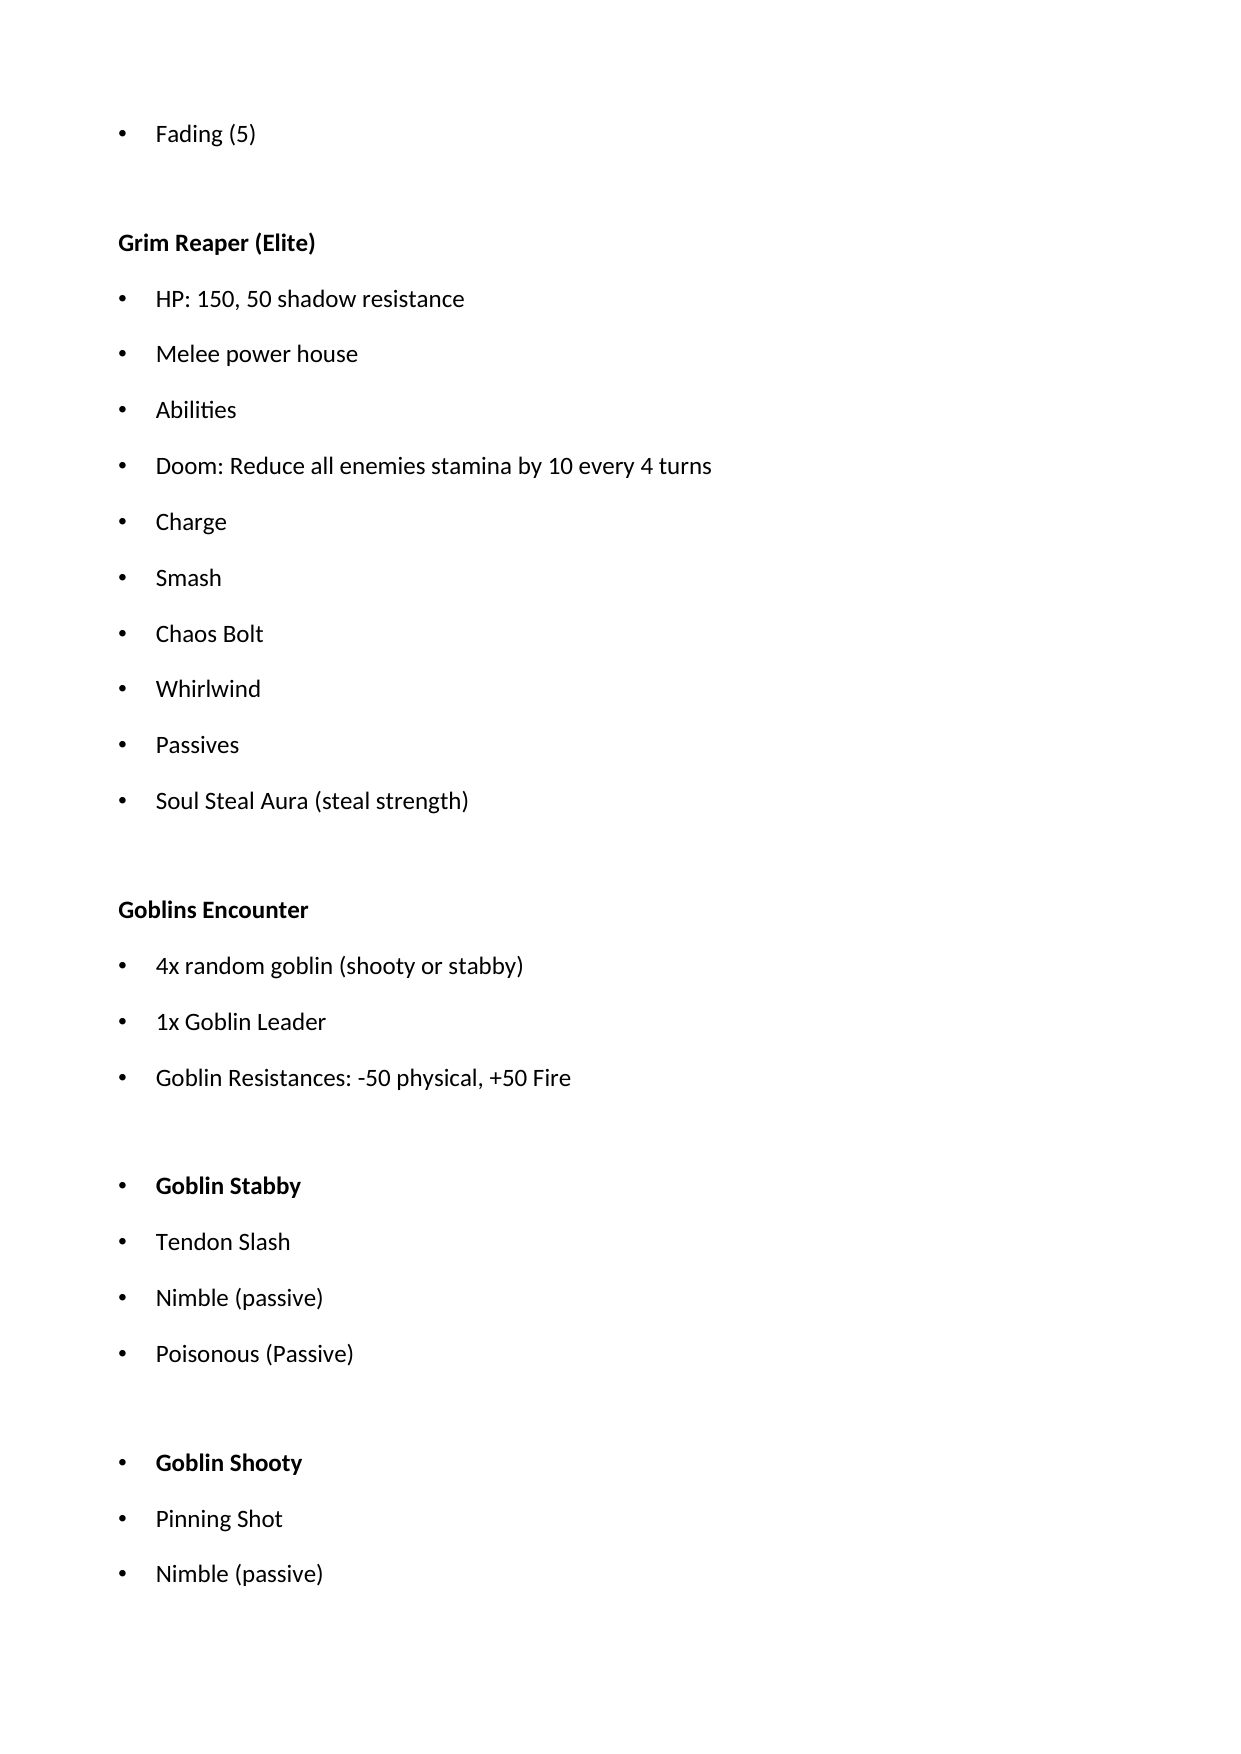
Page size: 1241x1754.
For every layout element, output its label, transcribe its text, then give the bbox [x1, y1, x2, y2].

list Nimble (passive) [81, 1558, 1122, 1589]
list Goblin Resistances: -50 physical, +50 Fire [81, 1062, 1122, 1092]
list Tendon Slash [81, 1226, 1122, 1257]
list Charge [81, 506, 1122, 537]
text Grim Reaper (Elite) [118, 227, 1122, 257]
list Melee power house [81, 339, 1122, 369]
list Whirlwind [81, 674, 1122, 704]
list Passives [81, 729, 1122, 760]
list Goblin Stabby [81, 1171, 1122, 1201]
list 4x random goblin (shooty or stabby) [81, 950, 1122, 981]
list Poisonous (Passive) [81, 1338, 1122, 1368]
list Chaos Bolt [81, 618, 1122, 648]
list Abilities [81, 394, 1122, 425]
list Soul Steal Aura (steal strength) [81, 785, 1122, 816]
list Pinning Shot [81, 1503, 1122, 1533]
list 1x Goblin Leader [81, 1006, 1122, 1036]
list Goblin Shooty [81, 1447, 1122, 1477]
list HP: 150, 50 shadow resistance [81, 283, 1122, 313]
list Fading (5) [81, 118, 1122, 149]
list Smash [81, 562, 1122, 592]
text Goblins Encounter [118, 894, 1122, 925]
list Nimble (passive) [81, 1282, 1122, 1313]
list Doom: Reduce all enemies stamina by 10 every 4 turns [81, 450, 1122, 481]
